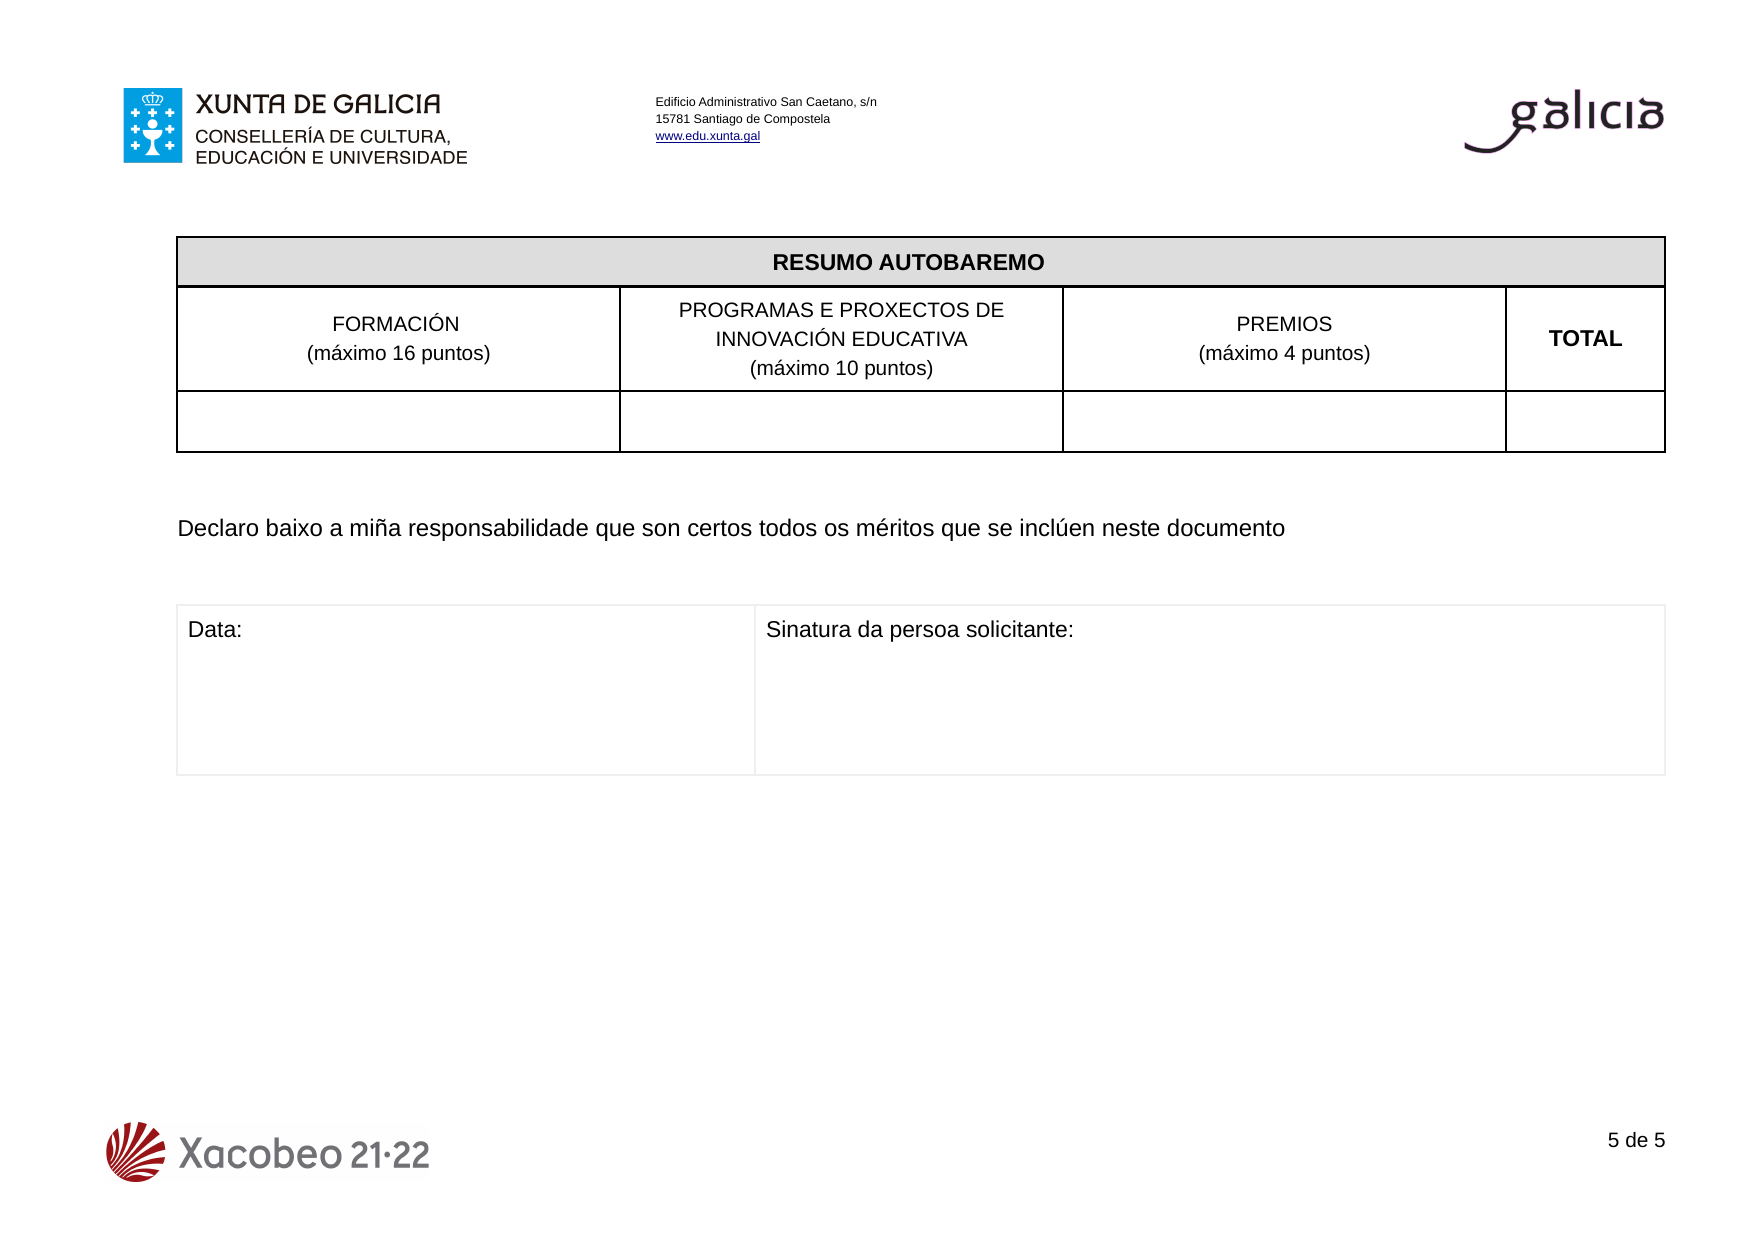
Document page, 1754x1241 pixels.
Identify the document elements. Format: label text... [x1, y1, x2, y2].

picture [131, 142, 139, 149]
table_header Data: [178, 606, 754, 773]
table_cell PREMIOS (máximo 4 puntos) [1064, 288, 1505, 390]
picture [123, 88, 467, 164]
picture [132, 126, 139, 133]
table_cell FORMACIÓN (máximo 16 puntos) [178, 288, 619, 390]
picture [166, 142, 174, 149]
table_header Sinatura da persoa solicitante: [756, 606, 1664, 773]
picture [166, 126, 174, 133]
picture [106, 1122, 429, 1182]
picture [132, 109, 139, 116]
picture [149, 109, 156, 116]
table_cell [1507, 392, 1664, 451]
text Declaro baixo a miña responsabilidade que son certos todos os méritos que se inclúen neste documento [177, 513, 1665, 541]
table_cell [621, 392, 1062, 451]
picture [1462, 88, 1666, 154]
table_cell [1064, 392, 1505, 451]
table_cell PROGRAMAS E PROXECTOS DE INNOVACIÓN EDUCATIVA (máximo 10 puntos) [621, 288, 1062, 390]
table_cell [178, 392, 619, 451]
picture [144, 120, 162, 155]
table_header RESUMO AUTOBAREMO [178, 238, 1664, 285]
table_cell TOTAL [1507, 288, 1664, 390]
picture [166, 109, 174, 116]
